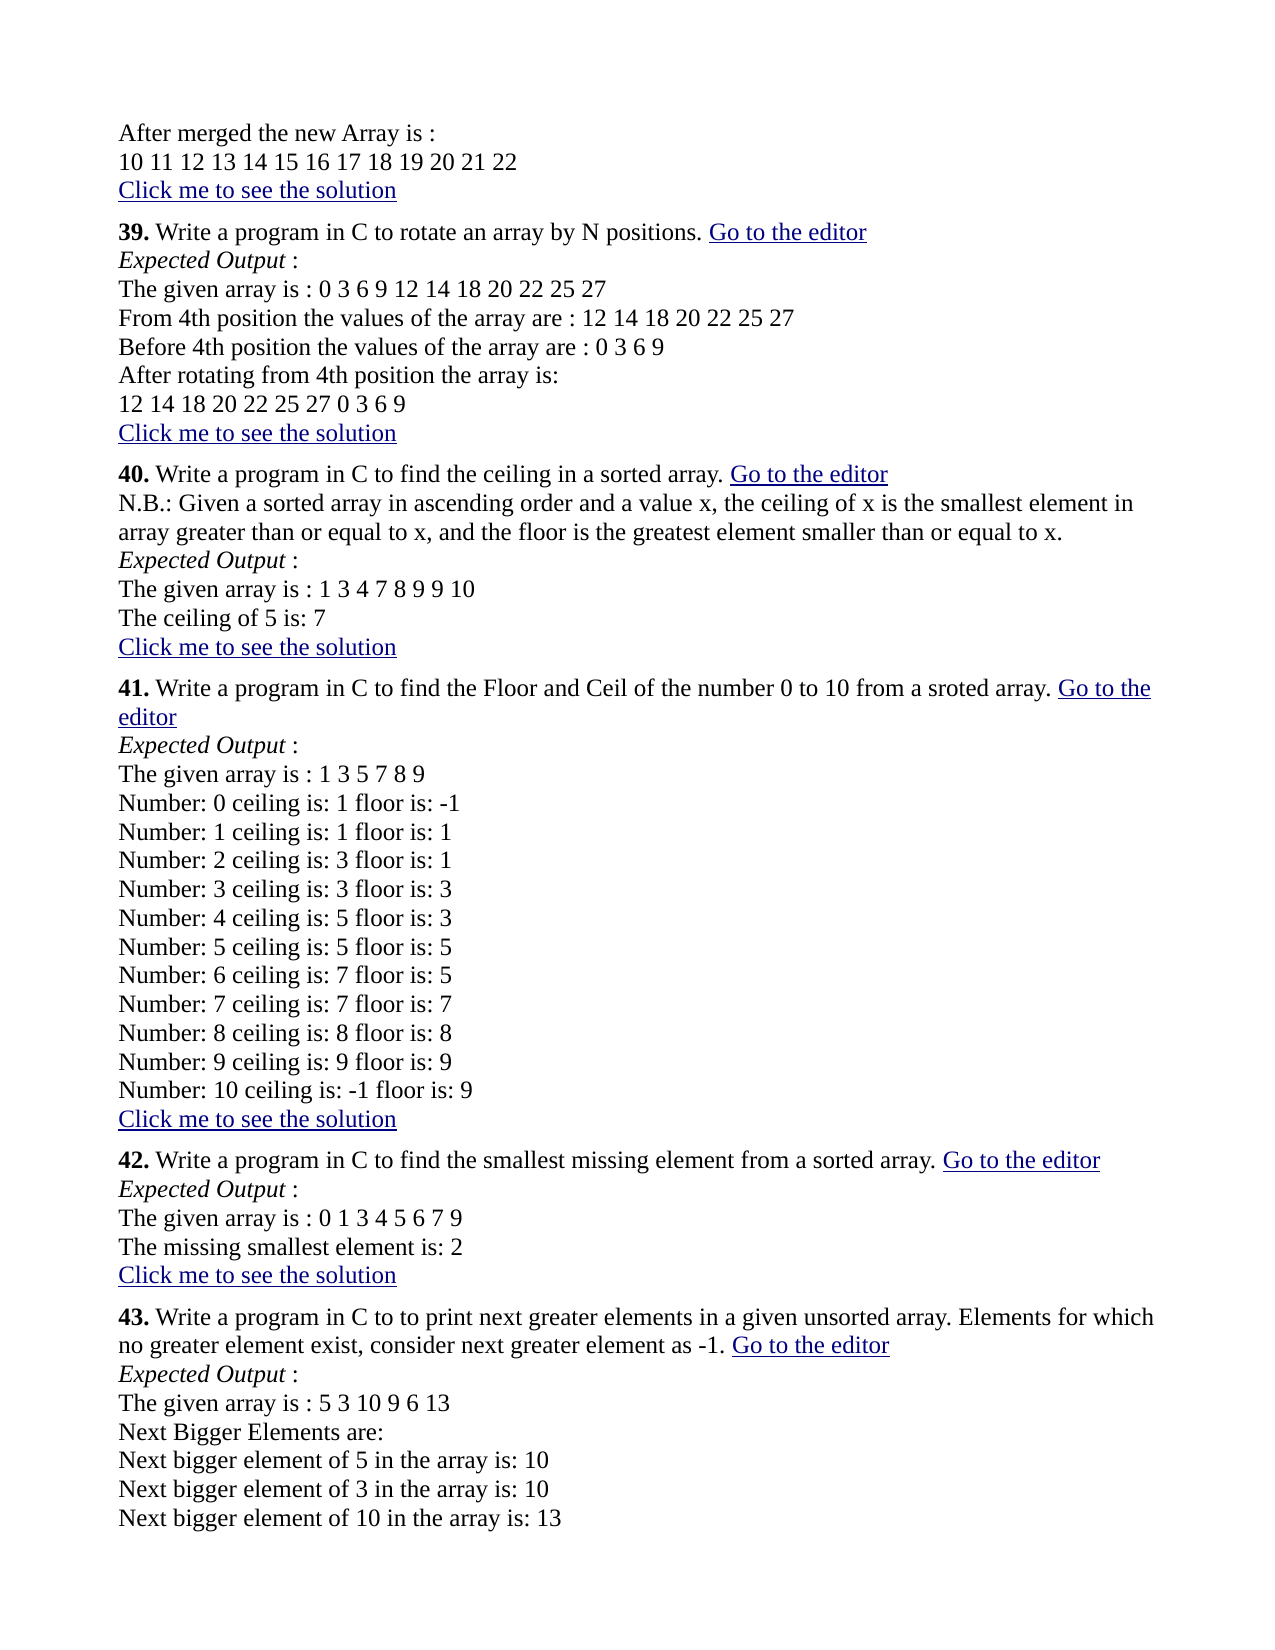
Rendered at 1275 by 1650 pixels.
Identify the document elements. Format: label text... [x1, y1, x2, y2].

text 43. Write a program in C to to print next greater elements in a given unsorted array. Elements for which no greater element exist, consider next greater element as -1. Go to the editor Expected Output : The given array is : 5 3 10 9 6 13 Next Bigger Elements are: Next bigger element of 5 in the array is: 10 Next bigger element of 3 in the array is: 10 Next bigger element of 10 in the array is: 13 [118, 1302, 1157, 1532]
text 39. Write a program in C to rotate an array by N positions. Go to the editor Expected Output : The given array is : 0 3 6 9 12 14 18 20 22 25 27 From 4th position the values of the array are : 12 14 18 20 22 25 27 Before 4th position the values of the array are : 0 3 6 9 After rotating from 4th position the array is: 12 14 18 20 22 25 27 0 3 6 9 Click me to see the solution [118, 217, 1157, 447]
text 41. Write a program in C to find the Floor and Ceil of the number 0 to 10 from a sroted array. Go to the editor Expected Output : The given array is : 1 3 5 7 8 9 Number: 0 ceiling is: 1 floor is: -1 Number: 1 ceiling is: 1 floor is: 1 Number: 2 ceiling is: 3 floor is: 1 Number: 3 ceiling is: 3 floor is: 3 Number: 4 ceiling is: 5 floor is: 3 Number: 5 ceiling is: 5 floor is: 5 Number: 6 ceiling is: 7 floor is: 5 Number: 7 ceiling is: 7 floor is: 7 Number: 8 ceiling is: 8 floor is: 8 Number: 9 ceiling is: 9 floor is: 9 Number: 10 ceiling is: -1 floor is: 9 Click me to see the solution [118, 673, 1157, 1133]
text 42. Write a program in C to find the smallest missing element from a sorted array. Go to the editor Expected Output : The given array is : 0 1 3 4 5 6 7 9 The missing smallest element is: 2 Click me to see the solution [118, 1146, 1157, 1289]
text After merged the new Array is : 10 11 12 13 14 15 16 17 18 19 20 21 22 Click me to see the solution [118, 118, 1157, 204]
text 40. Write a program in C to find the ceiling in a sorted array. Go to the editor N.B.: Given a sorted array in ascending order and a value x, the ceiling of x is the smallest element in array greater than or equal to x, and the floor is the greatest element smaller than or equal to x. Expected Output : The given array is : 1 3 4 7 8 9 9 10 The ceiling of 5 is: 7 Click me to see the solution [118, 459, 1157, 661]
